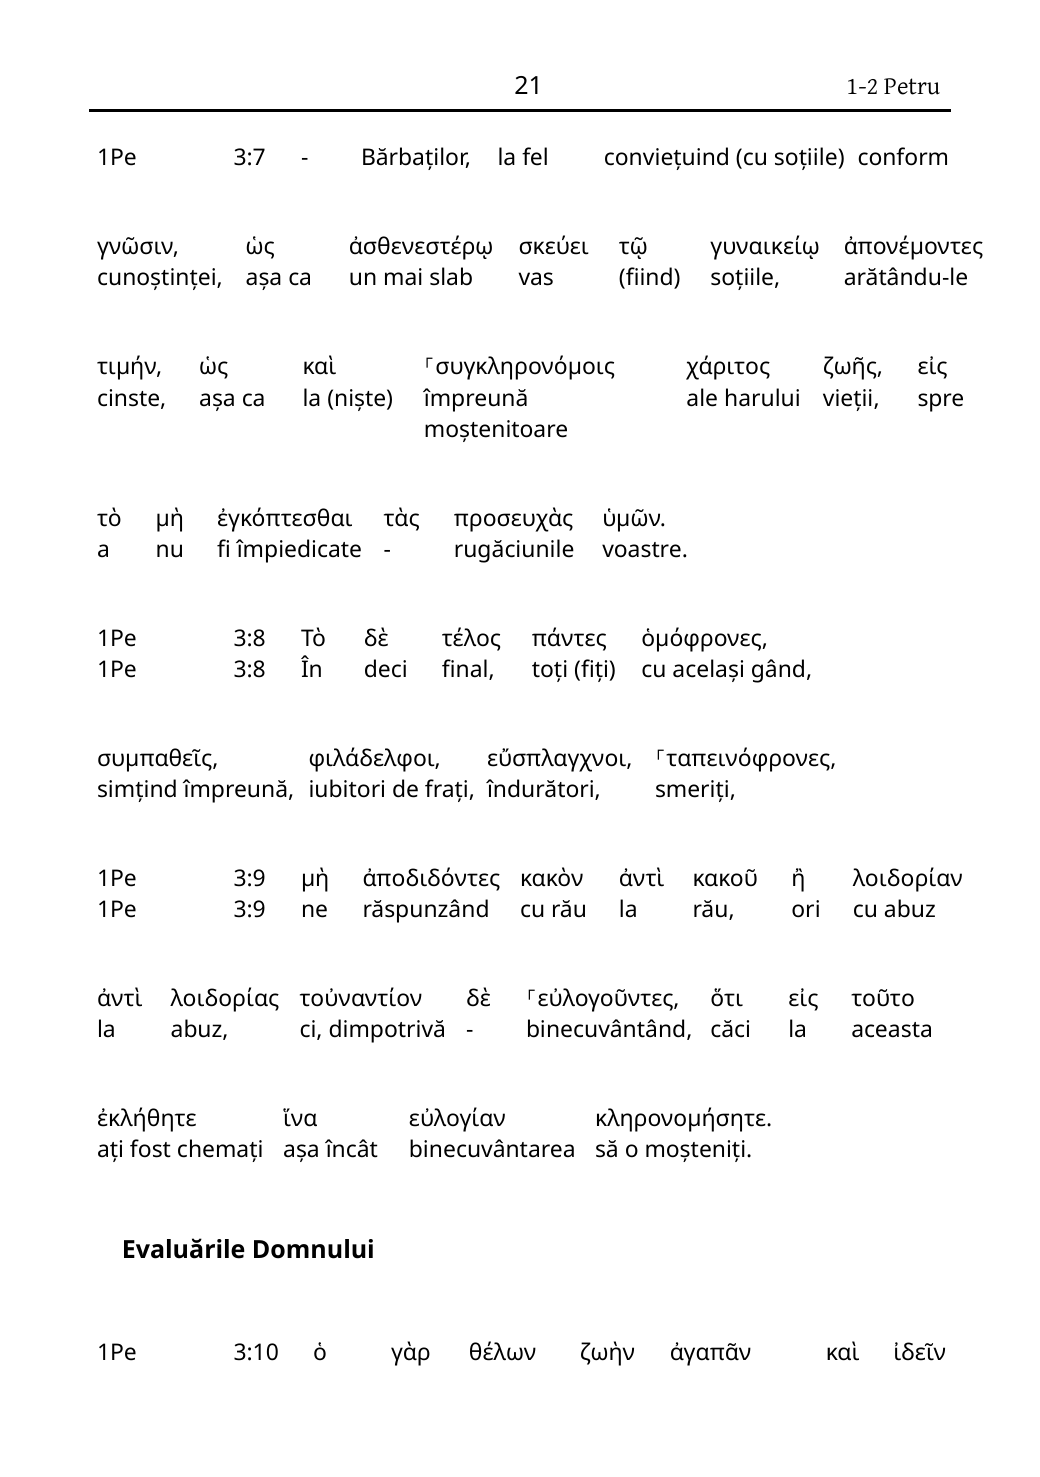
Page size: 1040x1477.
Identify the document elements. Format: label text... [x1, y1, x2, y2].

table_header [93, 951, 166, 982]
table_cell 3:9 [229, 893, 297, 924]
table_cell la fel [493, 141, 599, 172]
table_cell Bărbaților, [357, 141, 493, 172]
table_cell καὶ [821, 1336, 889, 1367]
table_header [360, 590, 437, 622]
table_header [151, 470, 213, 502]
table_cell ⸀συγκληρονόμοις [420, 350, 682, 381]
table_cell nu [151, 533, 213, 564]
table_cell ζωῆς, [819, 350, 913, 381]
table_cell așa încât [279, 1133, 404, 1164]
table_header [304, 711, 483, 742]
table_cell cinste, [93, 381, 195, 444]
table_cell δὲ [462, 982, 522, 1013]
table_header [279, 1071, 404, 1102]
table_header [93, 319, 195, 350]
table_cell εὐλογίαν [405, 1102, 591, 1133]
table_cell iubitori de frați, [304, 773, 483, 804]
table_cell a [93, 533, 151, 564]
table_cell conviețuind (cu soțiile) [600, 141, 853, 172]
table_header [784, 951, 847, 982]
table_cell ori [787, 893, 848, 924]
table_cell 3:10 [229, 1336, 309, 1367]
table_header [665, 1305, 821, 1336]
table_header [297, 831, 358, 862]
table_cell 1Pe [93, 653, 229, 684]
table_cell ζωὴν [575, 1336, 665, 1367]
table_cell ὁ [309, 1336, 387, 1367]
table_cell aceasta [847, 1013, 962, 1044]
table_header [450, 470, 598, 502]
table_cell rău, [688, 893, 787, 924]
table_cell final, [438, 653, 527, 684]
table_header [462, 951, 522, 982]
table_header [465, 1305, 575, 1336]
table_header [93, 831, 229, 862]
table_cell căci [706, 1013, 784, 1044]
table_cell ἰδεῖν [889, 1336, 1003, 1367]
table_cell cu rău [516, 893, 614, 924]
table_cell ὅτι [706, 982, 784, 1013]
table_cell γνῶσιν, [93, 230, 241, 261]
table_cell spre [913, 381, 994, 444]
table_cell ὡς [195, 350, 298, 381]
table_cell - [462, 1013, 522, 1044]
table_header [213, 470, 379, 502]
table_cell ⸀εὐλογοῦντες, [522, 982, 706, 1013]
table_cell χάριτος [682, 350, 818, 381]
table_header [787, 831, 848, 862]
table_header [358, 831, 516, 862]
table_cell πάντες [528, 622, 637, 653]
table_cell μὴ [151, 502, 213, 533]
table_header [889, 1305, 1003, 1336]
table_cell soțiile, [706, 261, 839, 293]
table_cell toți (fiți) [528, 653, 637, 684]
table_cell un mai slab [345, 261, 514, 293]
table_cell δὲ [360, 622, 437, 653]
table_header [229, 831, 297, 862]
table_header [295, 951, 462, 982]
table_cell ἀντὶ [93, 982, 166, 1013]
table_cell la [615, 893, 688, 924]
table_cell 1Pe [93, 862, 229, 893]
table_cell ὑμῶν. [598, 502, 713, 533]
table_cell λοιδορίαν [849, 862, 979, 893]
table_cell binecuvântând, [522, 1013, 706, 1044]
table_cell ⸀ταπεινόφρονες, [651, 742, 854, 773]
subtitle Evaluările Domnului [92, 1232, 948, 1266]
table_cell τὸ [93, 502, 151, 533]
table_cell vieții, [819, 381, 913, 444]
table_cell cunoștinței, [93, 261, 241, 293]
table_cell (fiind) [615, 261, 706, 293]
table_header [345, 199, 514, 230]
table_cell εἰς [913, 350, 994, 381]
table_header [93, 199, 241, 230]
table_cell θέλων [465, 1336, 575, 1367]
table_cell τιμήν, [93, 350, 195, 381]
table_header [387, 1305, 464, 1336]
table_cell smeriți, [651, 773, 854, 804]
table_header [93, 470, 151, 502]
table_header [298, 319, 419, 350]
table_cell așa ca [241, 261, 344, 293]
table_cell 1Pe [93, 141, 229, 172]
table_cell vas [514, 261, 614, 293]
table_cell ἢ [787, 862, 848, 893]
table_header [706, 951, 784, 982]
table_cell 3:8 [229, 653, 297, 684]
table_header [93, 711, 304, 742]
table_cell În [297, 653, 359, 684]
table_cell ἀπονέμοντες [839, 230, 1001, 261]
table_cell împreună moștenitoare [420, 381, 682, 444]
table_cell voastre. [598, 533, 713, 564]
table_header [483, 711, 651, 742]
table_header [438, 590, 527, 622]
table_cell ale harului [682, 381, 818, 444]
table_header [229, 1305, 309, 1336]
table_cell ἵνα [279, 1102, 404, 1133]
table_header [682, 319, 818, 350]
table_header [93, 1071, 279, 1102]
table_header [839, 199, 1001, 230]
table_cell τοῦτο [847, 982, 962, 1013]
table_cell λοιδορίας [166, 982, 295, 1013]
table_header [637, 590, 833, 622]
table_cell τοὐναντίον [295, 982, 462, 1013]
table_header [591, 1071, 782, 1102]
table_cell deci [360, 653, 437, 684]
table_header [297, 590, 359, 622]
table_header [615, 199, 706, 230]
table_header [913, 319, 994, 350]
table_cell γὰρ [387, 1336, 464, 1367]
table_cell ὁμόφρονες, [637, 622, 833, 653]
table_cell - [379, 533, 449, 564]
table_cell 1Pe [93, 1336, 229, 1367]
table_header [309, 1305, 387, 1336]
table_header [229, 590, 297, 622]
table_cell la (niște) [298, 381, 419, 444]
table_cell ci, dimpotrivă [295, 1013, 462, 1044]
table_cell 3:8 [229, 622, 297, 653]
table_header [379, 470, 449, 502]
table_cell la [784, 1013, 847, 1044]
table_cell ἐκλήθητε [93, 1102, 279, 1133]
table_cell așa ca [195, 381, 298, 444]
table_cell la [93, 1013, 166, 1044]
table_header [706, 199, 839, 230]
table_header [522, 951, 706, 982]
table_cell τὰς [379, 502, 449, 533]
table_cell abuz, [166, 1013, 295, 1044]
table_header [575, 1305, 665, 1336]
table_header [819, 319, 913, 350]
table_cell τέλος [438, 622, 527, 653]
table_header [166, 951, 295, 982]
table_header [405, 1071, 591, 1102]
table_cell îndurători, [483, 773, 651, 804]
table_header [615, 831, 688, 862]
table_cell κακοῦ [688, 862, 787, 893]
table_cell ne [297, 893, 358, 924]
table_cell ἀγαπᾶν [665, 1336, 821, 1367]
table_cell ați fost chemați [93, 1133, 279, 1164]
table_header [688, 831, 787, 862]
table_header [93, 590, 229, 622]
table_header [849, 831, 979, 862]
table_cell εἰς [784, 982, 847, 1013]
table_header [516, 831, 614, 862]
table_cell 1Pe [93, 893, 229, 924]
table_cell răspunzând [358, 893, 516, 924]
table_cell ἀποδιδόντες [358, 862, 516, 893]
table_cell - [297, 141, 357, 172]
table_header [598, 470, 713, 502]
table_cell φιλάδελφοι, [304, 742, 483, 773]
table_cell εὔσπλαγχνοι, [483, 742, 651, 773]
table_header [821, 1305, 889, 1336]
table_cell binecuvântarea [405, 1133, 591, 1164]
table_cell conform [853, 141, 971, 172]
table_cell ἐγκόπτεσθαι [213, 502, 379, 533]
table_cell ἀσθενεστέρῳ [345, 230, 514, 261]
table_cell simțind împreună, [93, 773, 304, 804]
table_cell cu același gând, [637, 653, 833, 684]
table_cell cu abuz [849, 893, 979, 924]
table_header [528, 590, 637, 622]
table_cell κληρονομήσητε. [591, 1102, 782, 1133]
table_cell σκεύει [514, 230, 614, 261]
table_cell τῷ [615, 230, 706, 261]
table_cell καὶ [298, 350, 419, 381]
table_cell γυναικείῳ [706, 230, 839, 261]
table_cell ἀντὶ [615, 862, 688, 893]
table_cell să o moșteniți. [591, 1133, 782, 1164]
table_header [847, 951, 962, 982]
table_cell μὴ [297, 862, 358, 893]
table_cell ὡς [241, 230, 344, 261]
table_cell arătându-le [839, 261, 1001, 293]
table_cell fi împiedicate [213, 533, 379, 564]
table_cell συμπαθεῖς, [93, 742, 304, 773]
table_cell προσευχὰς [450, 502, 598, 533]
table_header [514, 199, 614, 230]
table_header [420, 319, 682, 350]
table_cell rugăciunile [450, 533, 598, 564]
table_header [195, 319, 298, 350]
table_header [241, 199, 344, 230]
table_cell 3:7 [229, 141, 297, 172]
table_cell 1Pe [93, 622, 229, 653]
table_cell κακὸν [516, 862, 614, 893]
table_cell Τὸ [297, 622, 359, 653]
table_cell 3:9 [229, 862, 297, 893]
table_header [93, 1305, 229, 1336]
table_header [651, 711, 854, 742]
